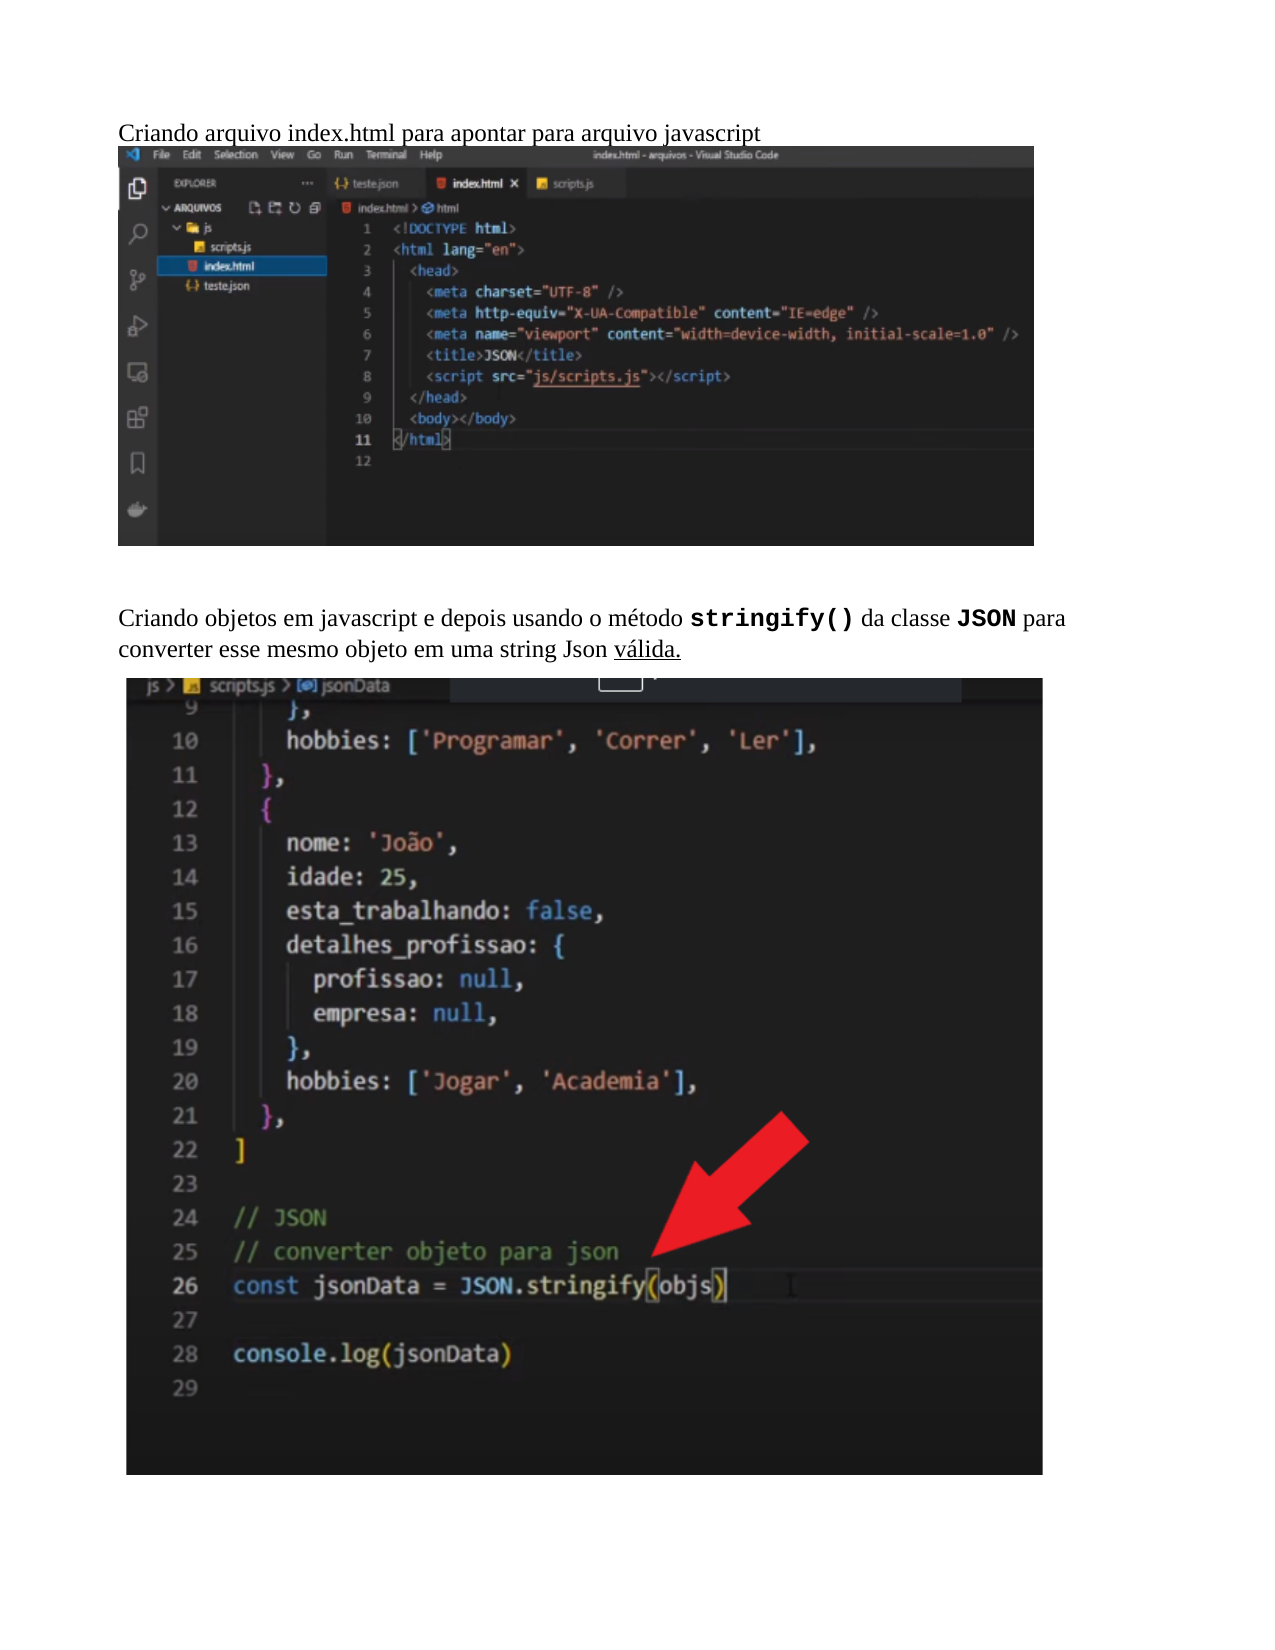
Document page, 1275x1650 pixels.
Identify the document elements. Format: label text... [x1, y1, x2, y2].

text Criando objetos em javascript e depois usando o método stringify() da classe JSON para converter esse mesmo objeto em uma string Json válida. [118, 603, 1157, 662]
picture [118, 146, 1034, 546]
picture [126, 678, 1043, 1475]
text Criando arquivo index.html para apontar para arquivo javascript [118, 118, 1157, 147]
